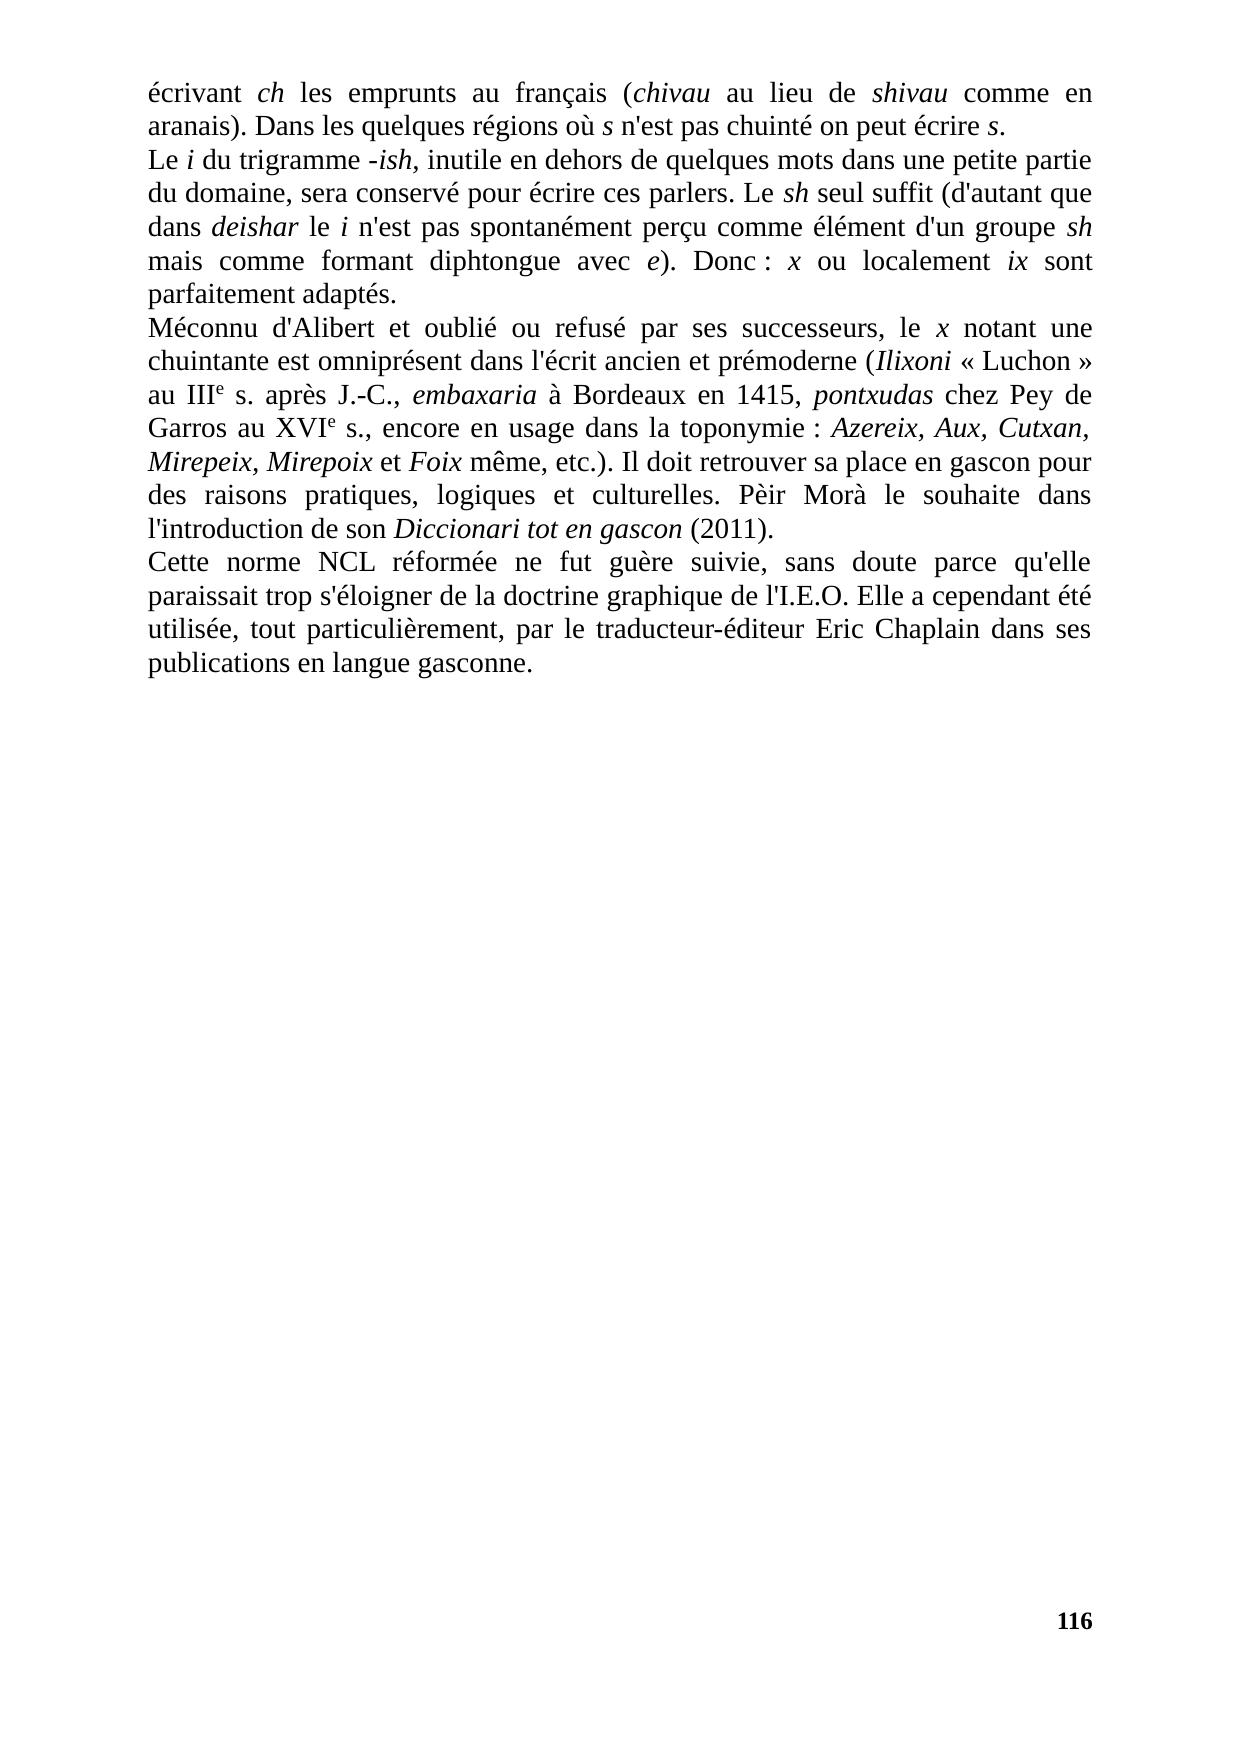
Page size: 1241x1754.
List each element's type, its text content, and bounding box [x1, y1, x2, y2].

text Méconnu d'Alibert et oublié ou refusé par ses successeurs, le x notant une chuintante est omniprésent dans l'écrit ancien et prémoderne (Ilixoni « Luchon » au IIIe s. après J.-C., embaxaria à Bordeaux en 1415, pontxudas chez Pey de Garros au XVIe s., encore en usage dans la toponymie : Azereix, Aux, Cutxan, Mirepeix, Mirepoix et Foix même, etc.). Il doit retrouver sa place en gascon pour des raisons pratiques, logiques et culturelles. Pèir Morà le souhaite dans l'introduction de son Diccionari tot en gascon (2011). [148, 310, 1093, 544]
text Le i du trigramme -ish, inutile en dehors de quelques mots dans une petite partie du domaine, sera conservé pour écrire ces parlers. Le sh seul suffit (d'autant que dans deishar le i n'est pas spontanément perçu comme élément d'un groupe sh mais comme formant diphtongue avec e). Donc : x ou localement ix sont parfaitement adaptés. [148, 142, 1093, 310]
text écrivant ch les emprunts au français (chivau au lieu de shivau comme en aranais). Dans les quelques régions où s n'est pas chuinté on peut écrire s. [148, 75, 1093, 142]
text Cette norme NCL réformée ne fut guère suivie, sans doute parce qu'elle paraissait trop s'éloigner de la doctrine graphique de l'I.E.O. Elle a cependant été utilisée, tout particulièrement, par le traducteur-éditeur Eric Chaplain dans ses publications en langue gasconne. [148, 544, 1093, 679]
